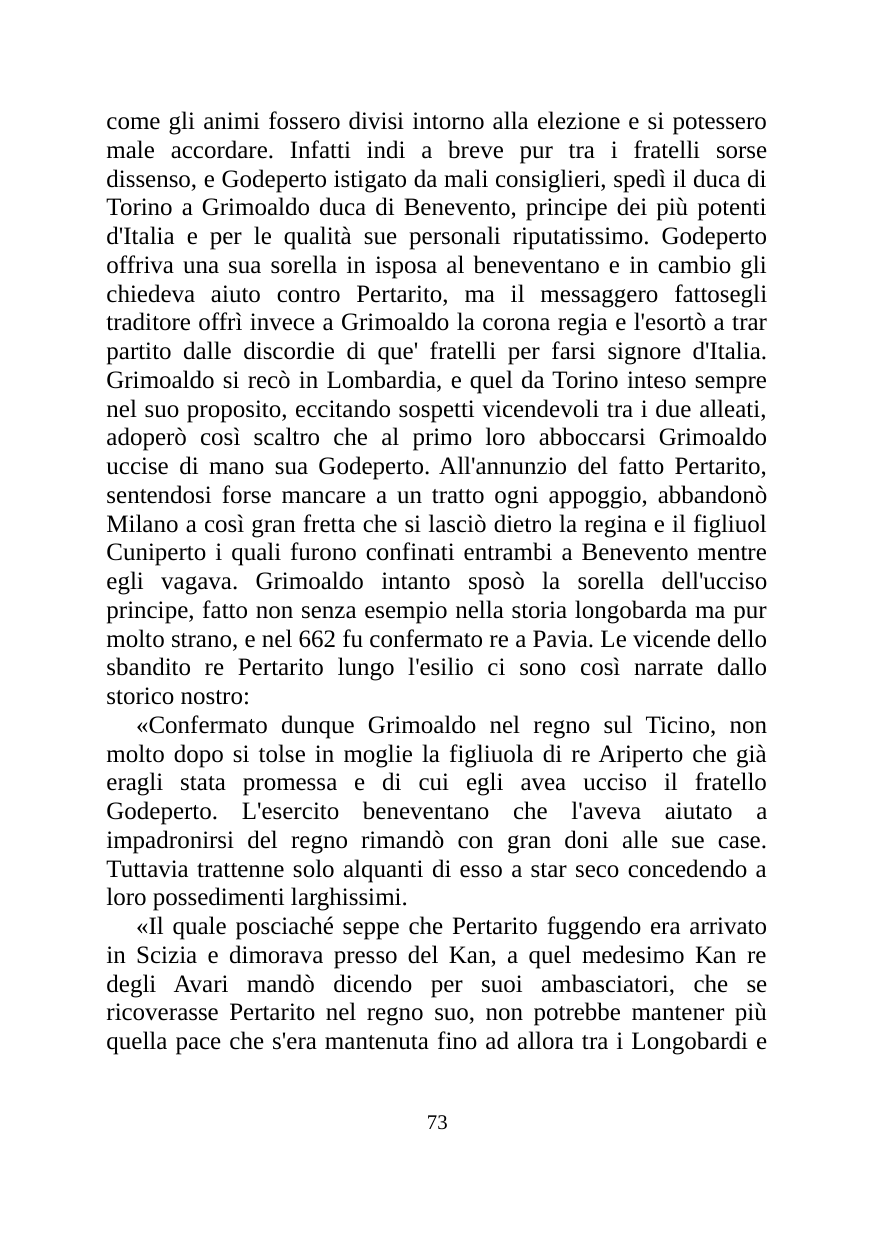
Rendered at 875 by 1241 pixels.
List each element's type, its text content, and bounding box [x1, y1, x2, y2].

text «Il quale posciaché seppe che Pertarito fuggendo era arrivato in Scizia e dimorava presso del Kan, a quel medesimo Kan re degli Avari mandò dicendo per suoi ambasciatori, che se ricoverasse Pertarito nel regno suo, non potrebbe mantener più quella pace che s'era mantenuta fino ad allora tra i Longobardi e [106, 911, 768, 1055]
text come gli animi fossero divisi intorno alla elezione e si potessero male accordare. Infatti indi a breve pur tra i fratelli sorse dissenso, e Godeperto istigato da mali consiglieri, spedì il duca di Torino a Grimoaldo duca di Benevento, principe dei più potenti d'Italia e per le qualità sue personali riputatissimo. Godeperto offriva una sua sorella in isposa al beneventano e in cambio gli chiedeva aiuto contro Pertarito, ma il messaggero fattosegli traditore offrì invece a Grimoaldo la corona regia e l'esortò a trar partito dalle discordie di que' fratelli per farsi signore d'Italia. Grimoaldo si recò in Lombardia, e quel da Torino inteso sempre nel suo proposito, eccitando sospetti vicendevoli tra i due alleati, adoperò così scaltro che al primo loro abboccarsi Grimoaldo uccise di mano sua Godeperto. All'annunzio del fatto Pertarito, sentendosi forse mancare a un tratto ogni appoggio, abbandonò Milano a così gran fretta che si lasciò dietro la regina e il figliuol Cuniperto i quali furono confinati entrambi a Benevento mentre egli vagava. Grimoaldo intanto sposò la sorella dell'ucciso principe, fatto non senza esempio nella storia longobarda ma pur molto strano, e nel 662 fu confermato re a Pavia. Le vicende dello sbandito re Pertarito lungo l'esilio ci sono così narrate dallo storico nostro: [106, 106, 768, 710]
text «Confermato dunque Grimoaldo nel regno sul Ticino, non molto dopo si tolse in moglie la figliuola di re Ariperto che già eragli stata promessa e di cui egli avea ucciso il fratello Godeperto. L'esercito beneventano che l'aveva aiutato a impadronirsi del regno rimandò con gran doni alle sue case. Tuttavia trattenne solo alquanti di esso a star seco concedendo a loro possedimenti larghissimi. [106, 710, 768, 911]
